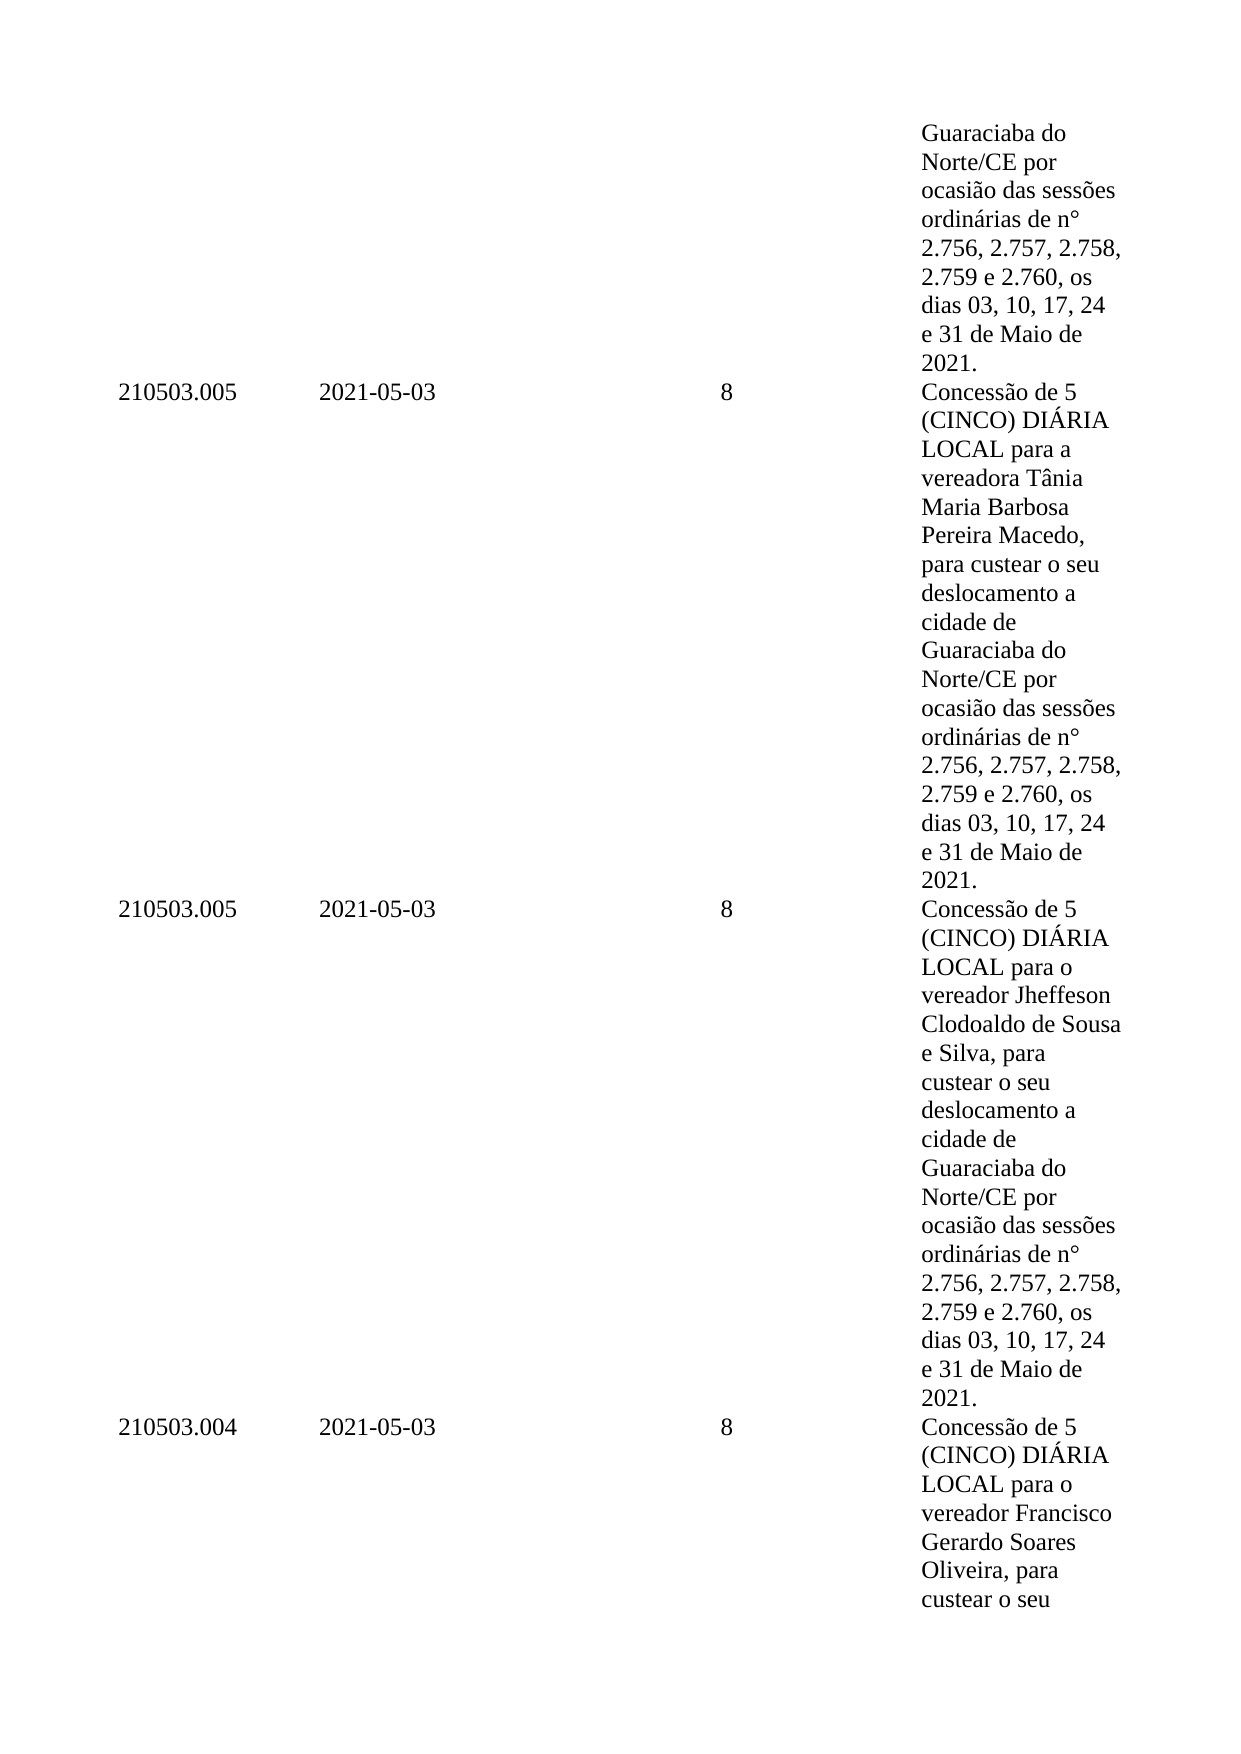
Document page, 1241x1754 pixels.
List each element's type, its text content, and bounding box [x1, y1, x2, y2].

table_cell Concessão de 5 (CINCO) DIÁRIA LOCAL para o vereador Francisco Gerardo Soares Oliveira, para custear o seu [921, 1412, 1122, 1613]
table_cell 2021-05-03 [319, 377, 519, 894]
table_cell [520, 894, 720, 1412]
table_cell [520, 118, 720, 377]
table_cell [118, 118, 319, 377]
table_cell Guaraciaba do Norte/CE por ocasião das sessões ordinárias de n° 2.756, 2.757, 2.758, 2.759 e 2.760, os dias 03, 10, 17, 24 e 31 de Maio de 2021. [921, 118, 1122, 377]
table_cell [720, 118, 921, 377]
table_cell 8 [720, 894, 921, 1412]
table_cell 210503.005 [118, 377, 319, 894]
table_cell [520, 1412, 720, 1613]
table_cell 210503.004 [118, 1412, 319, 1613]
table_cell [319, 118, 519, 377]
table_cell 2021-05-03 [319, 1412, 519, 1613]
table_cell 8 [720, 1412, 921, 1613]
table_cell 2021-05-03 [319, 894, 519, 1412]
table_cell [520, 377, 720, 894]
table_cell Concessão de 5 (CINCO) DIÁRIA LOCAL para o vereador Jheffeson Clodoaldo de Sousa e Silva, para custear o seu deslocamento a cidade de Guaraciaba do Norte/CE por ocasião das sessões ordinárias de n° 2.756, 2.757, 2.758, 2.759 e 2.760, os dias 03, 10, 17, 24 e 31 de Maio de 2021. [921, 894, 1122, 1412]
table_cell Concessão de 5 (CINCO) DIÁRIA LOCAL para a vereadora Tânia Maria Barbosa Pereira Macedo, para custear o seu deslocamento a cidade de Guaraciaba do Norte/CE por ocasião das sessões ordinárias de n° 2.756, 2.757, 2.758, 2.759 e 2.760, os dias 03, 10, 17, 24 e 31 de Maio de 2021. [921, 377, 1122, 894]
table_cell 8 [720, 377, 921, 894]
table_cell 210503.005 [118, 894, 319, 1412]
